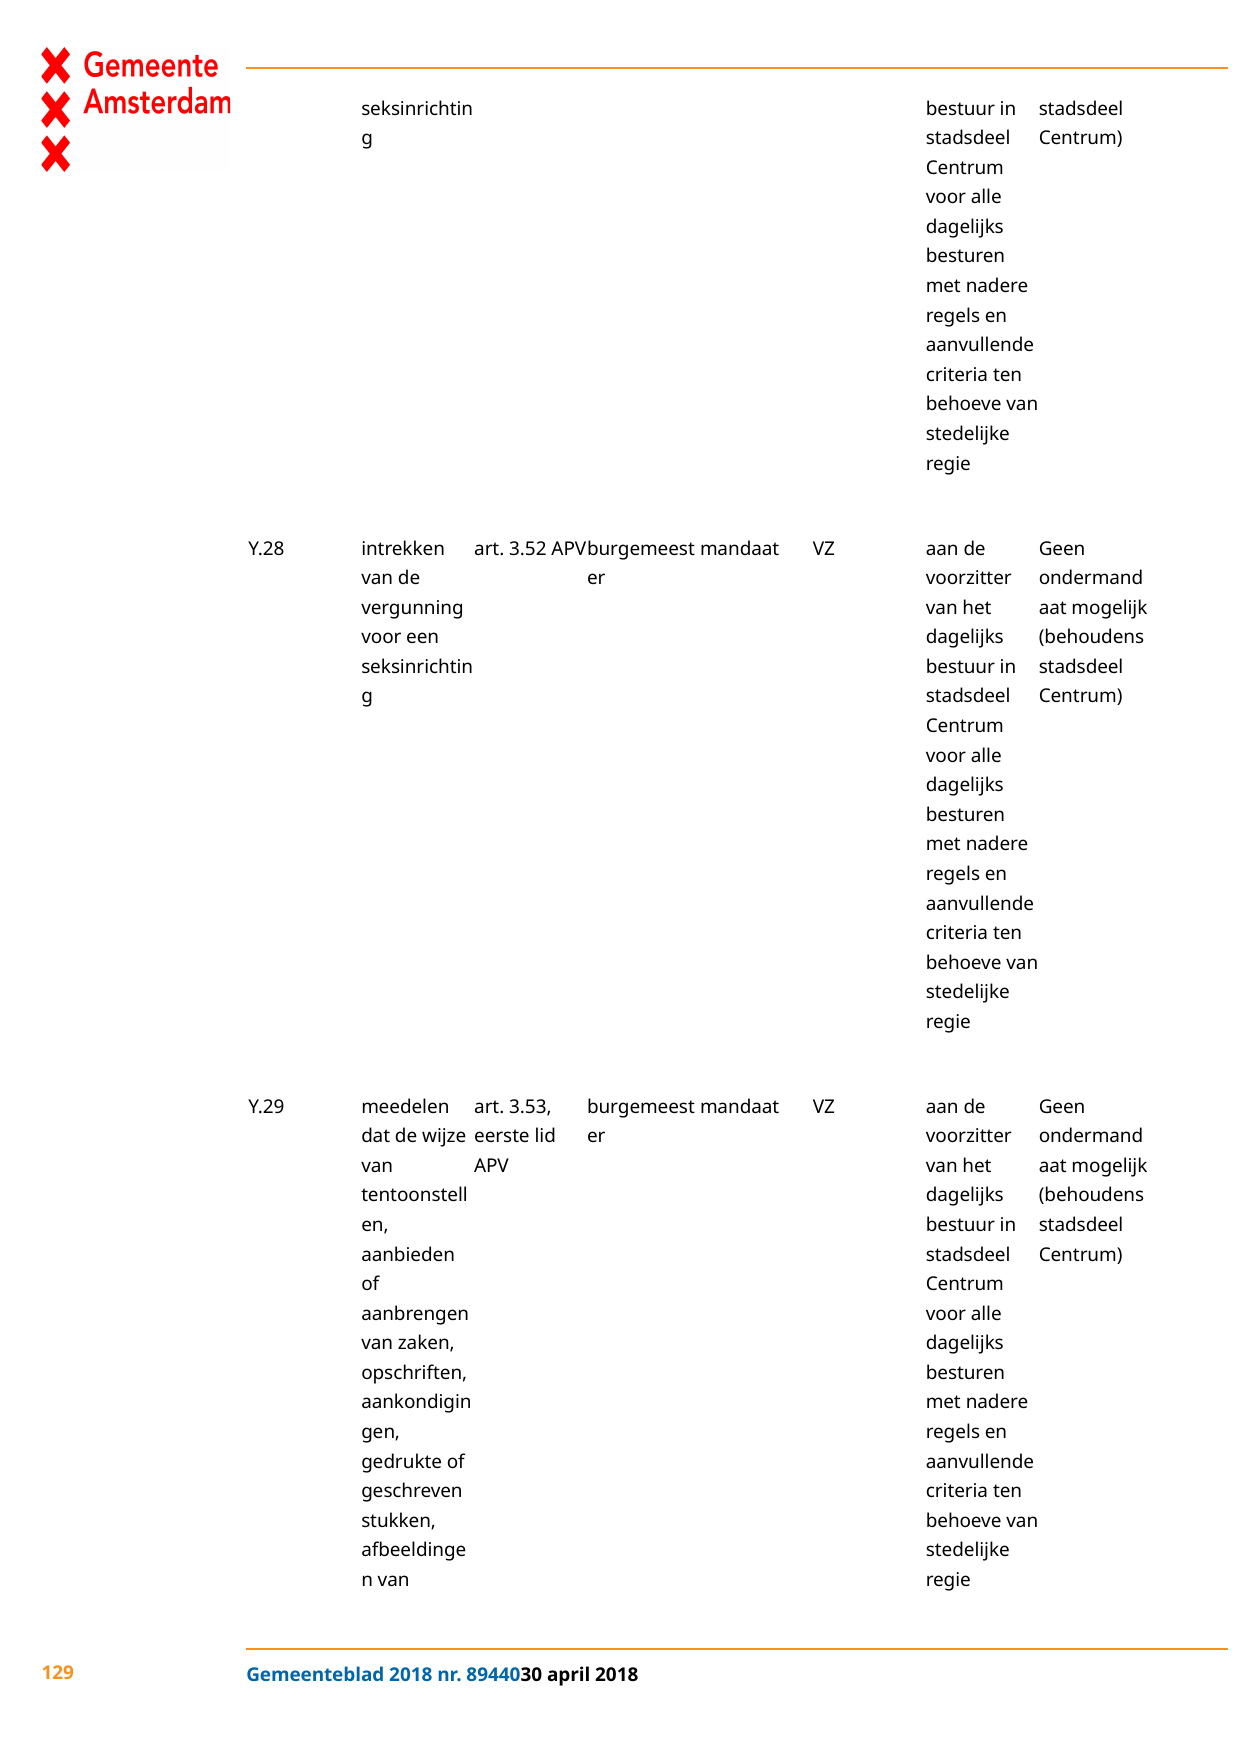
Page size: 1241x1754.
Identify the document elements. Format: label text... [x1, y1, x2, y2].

table_cell [474, 95, 587, 505]
table_cell intrekken van de vergunning voor een seksinrichting [361, 505, 474, 1063]
table_cell [248, 95, 361, 505]
table_cell burgemeester [587, 1063, 700, 1592]
picture [41, 47, 231, 172]
table_cell art. 3.53, eerste lid APV [474, 1063, 587, 1592]
table_cell aan de voorzitter van het dagelijks bestuur in stadsdeel Centrum voor alle dagelijks besturen met nadere regels en aanvullende criteria ten behoeve van stedelijke regie [926, 505, 1038, 1063]
table_cell Y.28 [248, 505, 361, 1063]
table_cell burgemeester [587, 505, 700, 1063]
table_cell seksinrichting [361, 95, 474, 505]
table_cell [813, 95, 926, 505]
table_cell meedelen dat de wijze van tentoonstellen, aanbieden of aanbrengen van zaken, opschriften, aankondigingen, gedrukte of geschreven stukken, afbeeldingen van [361, 1063, 474, 1592]
table_cell [700, 95, 813, 505]
table_cell VZ [813, 505, 926, 1063]
table_cell VZ [813, 1063, 926, 1592]
table_cell Y.29 [248, 1063, 361, 1592]
table_cell aan de voorzitter van het dagelijks bestuur in stadsdeel Centrum voor alle dagelijks besturen met nadere regels en aanvullende criteria ten behoeve van stedelijke regie [926, 1063, 1038, 1592]
table_cell mandaat [700, 505, 813, 1063]
table_cell [587, 95, 700, 505]
table_cell Geen ondermandaat mogelijk (behoudens stadsdeel Centrum) [1039, 505, 1152, 1063]
table_cell bestuur in stadsdeel Centrum voor alle dagelijks besturen met nadere regels en aanvullende criteria ten behoeve van stedelijke regie [926, 95, 1038, 505]
table_cell mandaat [700, 1063, 813, 1592]
table_cell stadsdeel Centrum) [1039, 95, 1152, 505]
table_cell Geen ondermandaat mogelijk (behoudens stadsdeel Centrum) [1039, 1063, 1152, 1592]
table_cell art. 3.52 APV [474, 505, 587, 1063]
